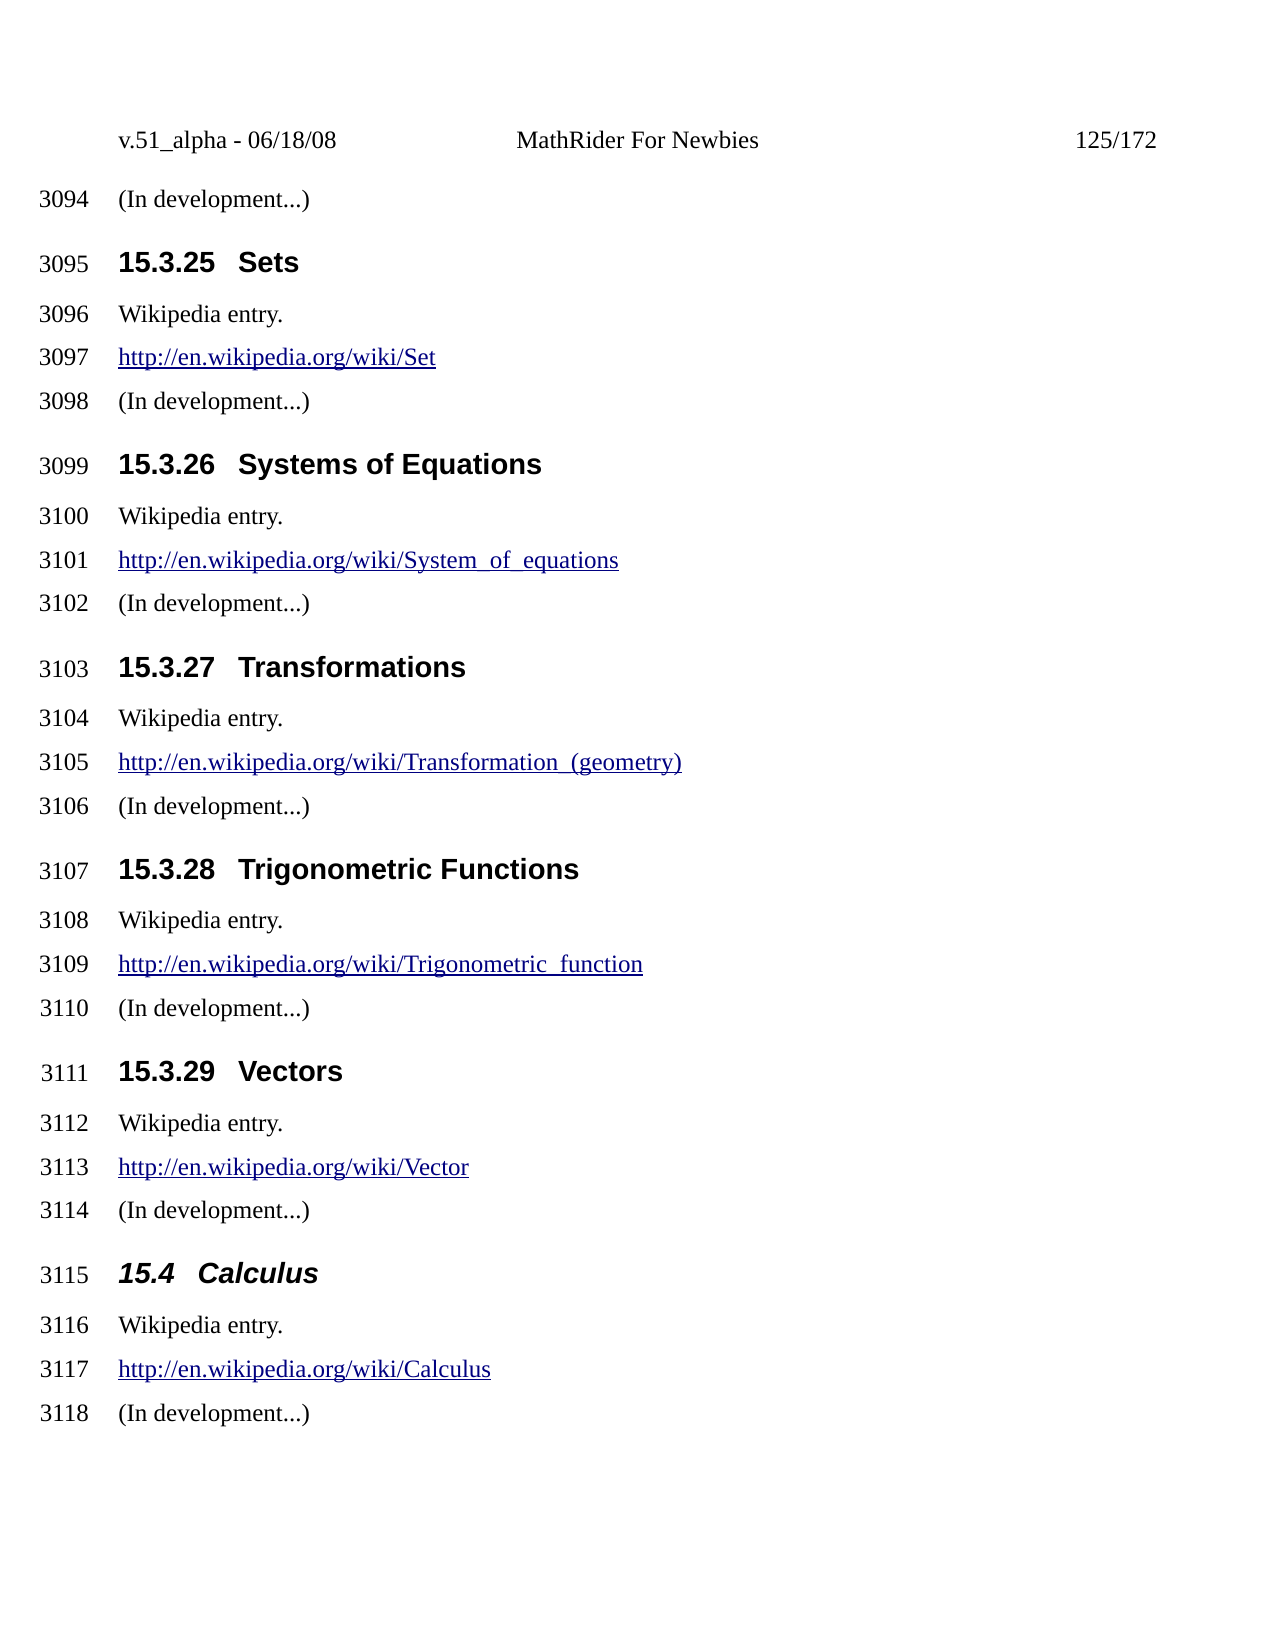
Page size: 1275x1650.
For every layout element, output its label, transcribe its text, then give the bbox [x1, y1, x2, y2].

text (In development...) [118, 386, 1157, 415]
text http://en.wikipedia.org/wiki/Calculus [118, 1354, 1157, 1383]
text http://en.wikipedia.org/wiki/Set [118, 342, 1157, 371]
subtitle Calculus [118, 1257, 1157, 1290]
text http://en.wikipedia.org/wiki/Vector [118, 1152, 1157, 1180]
text Wikipedia entry. [118, 501, 1157, 530]
text http://en.wikipedia.org/wiki/Trigonometric_function [118, 949, 1157, 978]
text Wikipedia entry. [118, 1310, 1157, 1339]
text (In development...) [118, 1195, 1157, 1224]
text (In development...) [118, 588, 1157, 617]
subtitle Sets [118, 245, 1157, 279]
subtitle Systems of Equations [118, 447, 1157, 481]
subtitle Trigonometric Functions [118, 852, 1157, 886]
text (In development...) [118, 993, 1157, 1022]
text Wikipedia entry. [118, 1108, 1157, 1137]
text (In development...) [118, 791, 1157, 819]
text Wikipedia entry. [118, 906, 1157, 934]
subtitle Transformations [118, 650, 1157, 683]
text http://en.wikipedia.org/wiki/System_of_equations [118, 545, 1157, 573]
text (In development...) [118, 184, 1157, 213]
text Wikipedia entry. [118, 299, 1157, 327]
text Wikipedia entry. [118, 703, 1157, 732]
text http://en.wikipedia.org/wiki/Transformation_(geometry) [118, 747, 1157, 776]
subtitle Vectors [118, 1054, 1157, 1088]
text (In development...) [118, 1398, 1157, 1426]
